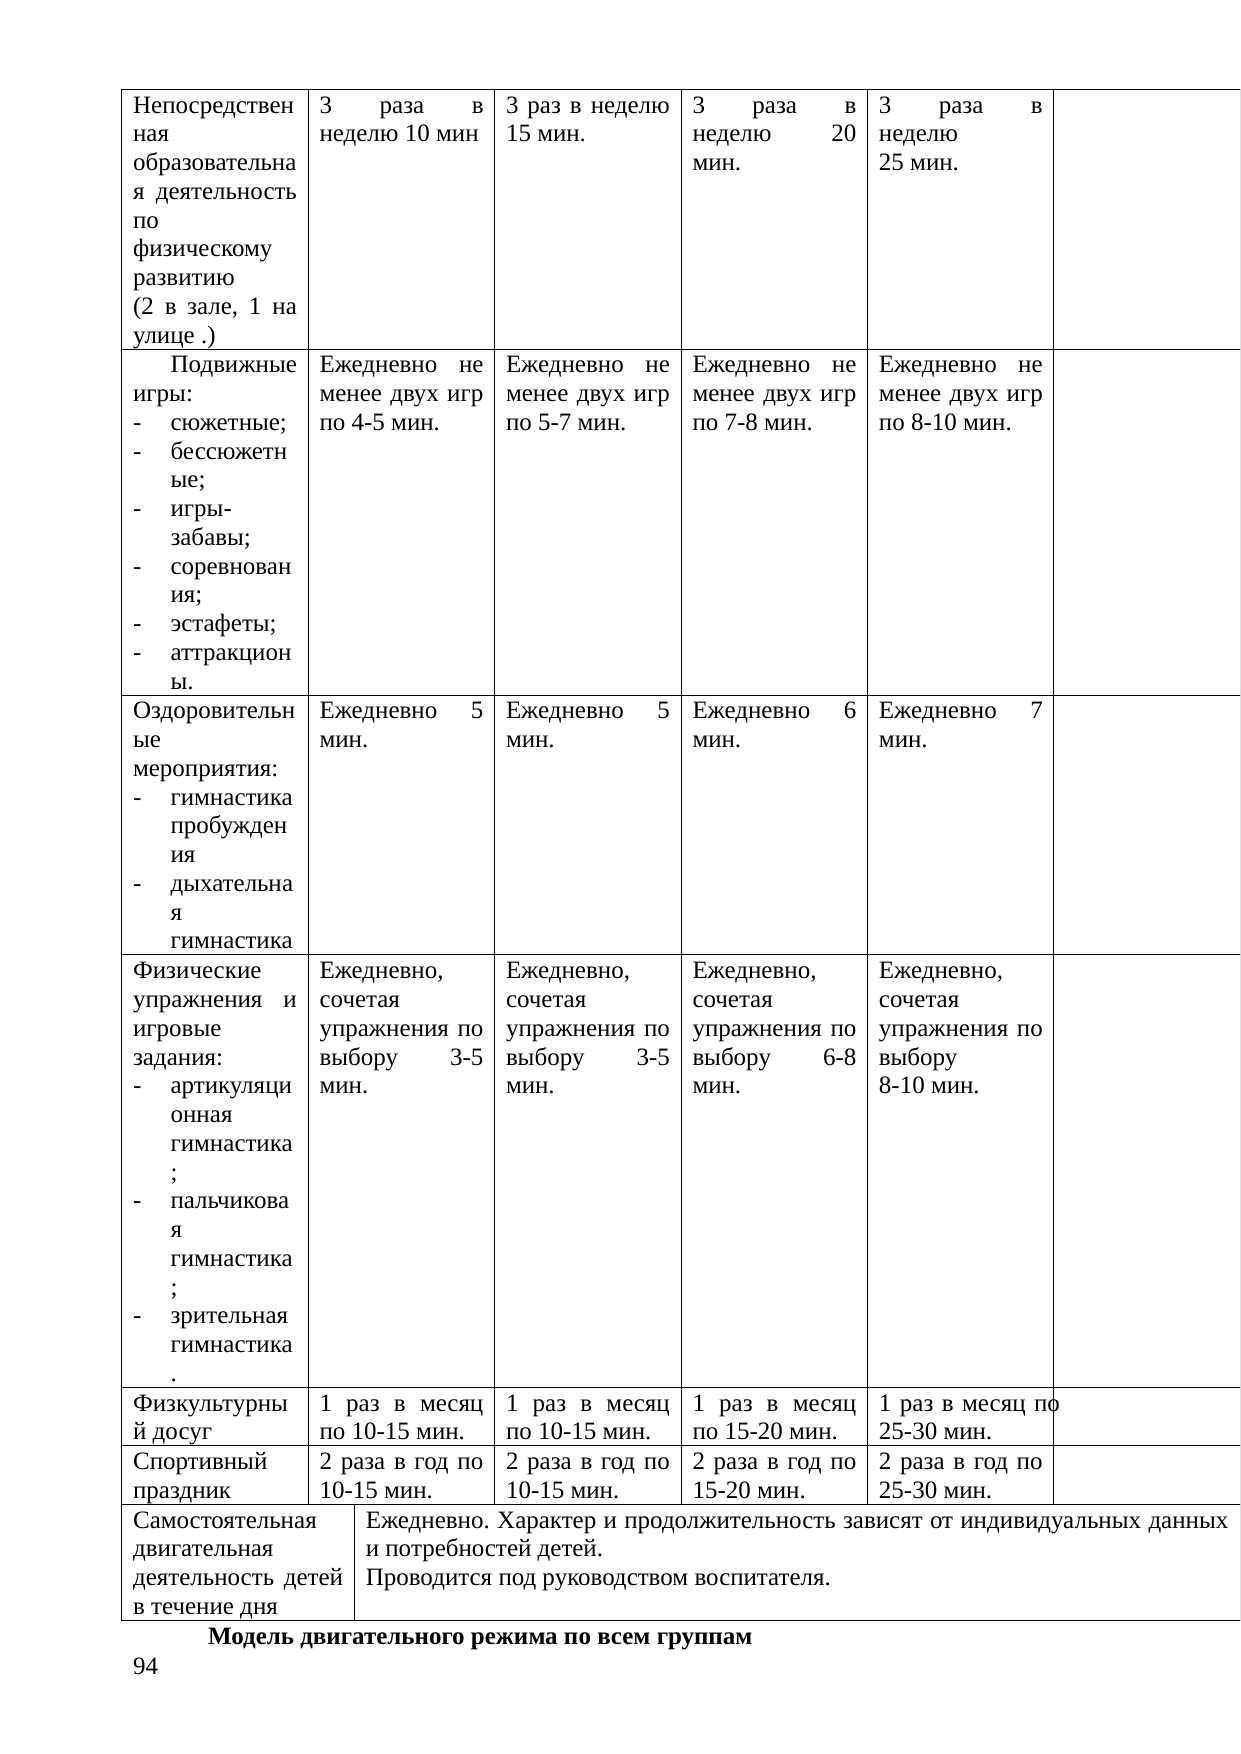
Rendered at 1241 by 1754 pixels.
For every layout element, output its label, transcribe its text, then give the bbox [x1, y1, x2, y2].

table_cell Ежедневно 5 мин. [495, 696, 681, 954]
table_cell Ежедневно 7 мин. [868, 696, 1053, 954]
table_cell Физкультурный досуг [122, 1388, 308, 1445]
table_cell 2 раза в год по 10-15 мин. [309, 1446, 494, 1504]
table_cell 3 раз в неделю 15 мин. [495, 90, 681, 348]
table_cell 1 раз в месяц по 15-20 мин. [682, 1388, 867, 1445]
table_cell [1054, 1446, 1240, 1504]
table_cell 3 раза в неделю 20 мин. [682, 90, 867, 348]
table_cell Ежедневно не менее двух игр по 7-8 мин. [682, 350, 867, 694]
table_cell [1054, 955, 1240, 1387]
table_cell Ежедневно, сочетая упражнения по выбору 8-10 мин. [868, 955, 1053, 1387]
table_cell 2 раза в год по 10-15 мин. [495, 1446, 681, 1504]
table_cell Ежедневно не менее двух игр по 5-7 мин. [495, 350, 681, 694]
table_cell Ежедневно, сочетая упражнения по выбору 3-5 мин. [495, 955, 681, 1387]
table_cell 2 раза в год по 15-20 мин. [682, 1446, 867, 1504]
text Модель двигательного режима по всем группам [208, 1621, 1152, 1649]
table_cell [1054, 1388, 1240, 1445]
table_cell 1 раз в месяц по 10-15 мин. [309, 1388, 494, 1445]
table_cell 1 раз в месяц по 10-15 мин. [495, 1388, 681, 1445]
table_cell Ежедневно, сочетая упражнения по выбору 6-8 мин. [682, 955, 867, 1387]
table_cell Ежедневно не менее двух игр по 4-5 мин. [309, 350, 494, 694]
table_cell Подвижные игры: сюжетные; бессюжетные; игры-забавы; соревнования; эстафеты; аттракционы. [122, 350, 308, 694]
table_cell Непосредственная образовательная деятельность по физическому развитию (2 в зале, 1 на улице .) [122, 90, 308, 348]
table_cell Ежедневно. Характер и продолжительность зависят от индивидуальных данных и потребностей детей. Проводится под руководством воспитателя. [355, 1505, 1240, 1620]
table_cell Ежедневно 6 мин. [682, 696, 867, 954]
table_cell 2 раза в год по 25-30 мин. [868, 1446, 1053, 1504]
table_cell Самостоятельная двигательная деятельность детей в течение дня [122, 1505, 354, 1620]
table_cell 3 раза в неделю 25 мин. [868, 90, 1053, 348]
table_cell Ежедневно, сочетая упражнения по выбору 3-5 мин. [309, 955, 494, 1387]
table_cell [1054, 90, 1240, 348]
table_cell [1054, 350, 1240, 694]
table_cell Оздоровительные мероприятия: гимнастика пробуждения дыхательная гимнастика [122, 696, 308, 954]
table_cell [1054, 696, 1240, 954]
table_cell 3 раза в неделю 10 мин [309, 90, 494, 348]
table_cell Физические упражнения и игровые задания: артикуляционная гимнастика; пальчиковая гимнастика; зрительная гимнастика. [122, 955, 308, 1387]
table_cell Спортивный праздник [122, 1446, 308, 1504]
table_cell Ежедневно не менее двух игр по 8-10 мин. [868, 350, 1053, 694]
table_cell Ежедневно 5 мин. [309, 696, 494, 954]
table_cell 1 раз в месяц по 25-30 мин. [868, 1388, 1053, 1445]
